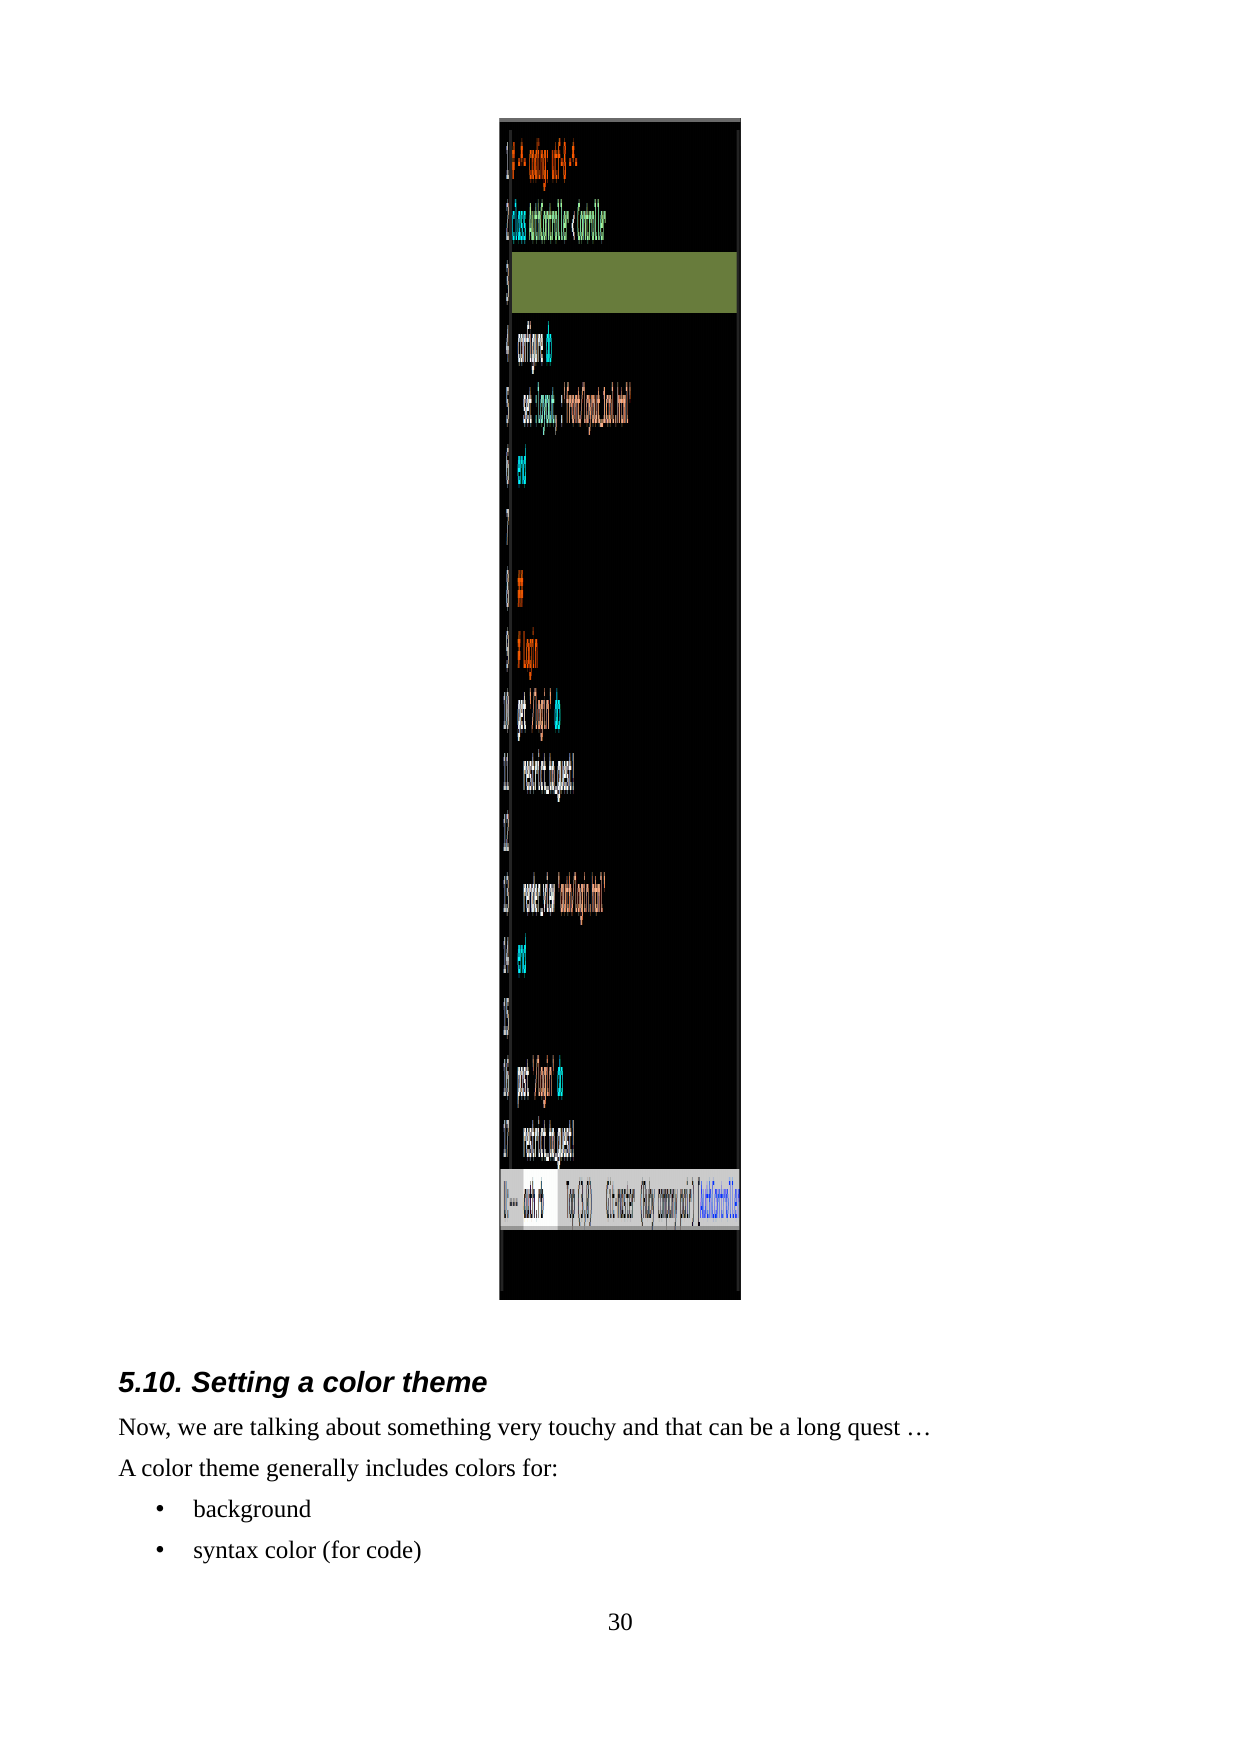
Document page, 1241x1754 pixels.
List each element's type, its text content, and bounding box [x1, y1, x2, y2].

list syntax color (for code) [156, 1535, 1122, 1564]
text Now, we are talking about something very touchy and that can be a long quest … [118, 1412, 1122, 1440]
text A color theme generally includes colors for: [118, 1453, 1122, 1482]
list background [156, 1494, 1122, 1523]
subtitle Setting a color theme [118, 1366, 1122, 1399]
